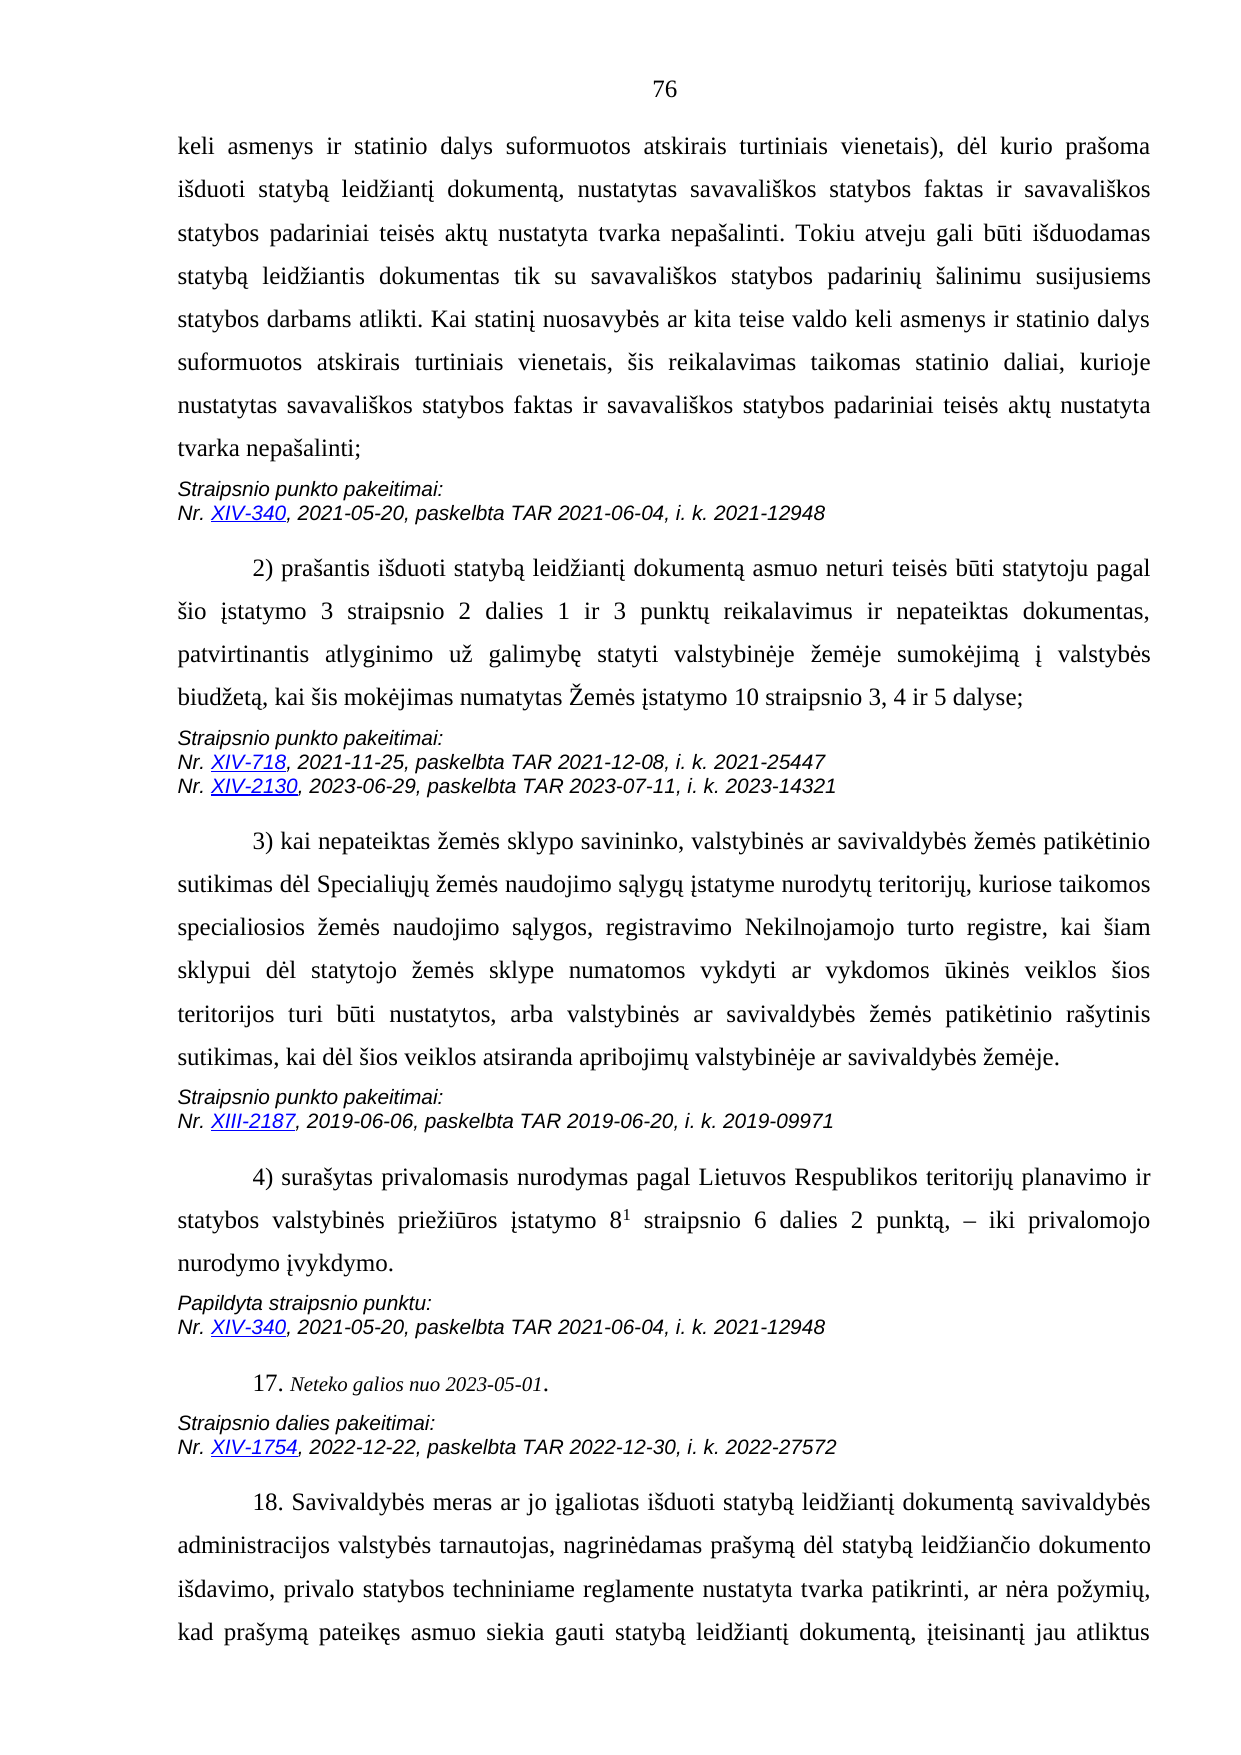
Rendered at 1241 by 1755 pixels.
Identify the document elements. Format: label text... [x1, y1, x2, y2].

text Straipsnio punkto pakeitimai: [177, 476, 1152, 500]
text 17. Neteko galios nuo 2023-05-01. [177, 1368, 1152, 1396]
text Nr. XIV-718, 2021-11-25, paskelbta TAR 2021-12-08, i. k. 2021-25447 [177, 749, 1152, 773]
text Nr. XIII-2187, 2019-06-06, paskelbta TAR 2019-06-20, i. k. 2019-09971 [177, 1109, 1152, 1133]
text 18. Savivaldybės meras ar jo įgaliotas išduoti statybą leidžiantį dokumentą savivaldybės administracijos valstybės tarnautojas, nagrinėdamas prašymą dėl statybą leidžiančio dokumento išdavimo, privalo statybos techniniame reglamente nustatyta tvarka patikrinti, ar nėra požymių, kad prašymą pateikęs asmuo siekia gauti statybą leidžiantį dokumentą, įteisinantį jau atliktus [177, 1487, 1152, 1646]
text Papildyta straipsnio punktu: [177, 1291, 1152, 1315]
text Straipsnio punkto pakeitimai: [177, 726, 1152, 749]
text Straipsnio punkto pakeitimai: [177, 1085, 1152, 1109]
text 2) prašantis išduoti statybą leidžiantį dokumentą asmuo neturi teisės būti statytoju pagal šio įstatymo 3 straipsnio 2 dalies 1 ir 3 punktų reikalavimus ir nepateiktas dokumentas, patvirtinantis atlyginimo už galimybę statyti valstybinėje žemėje sumokėjimą į valstybės biudžetą, kai šis mokėjimas numatytas Žemės įstatymo 10 straipsnio 3, 4 ir 5 dalyse; [177, 553, 1152, 711]
text Nr. XIV-2130, 2023-06-29, paskelbta TAR 2023-07-11, i. k. 2023-14321 [177, 773, 1152, 797]
text Nr. XIV-340, 2021-05-20, paskelbta TAR 2021-06-04, i. k. 2021-12948 [177, 500, 1152, 524]
text 4) surašytas privalomasis nurodymas pagal Lietuvos Respublikos teritorijų planavimo ir statybos valstybinės priežiūros įstatymo 81 straipsnio 6 dalies 2 punktą, – iki privalomojo nurodymo įvykdymo. [177, 1162, 1152, 1277]
text Nr. XIV-340, 2021-05-20, paskelbta TAR 2021-06-04, i. k. 2021-12948 [177, 1315, 1152, 1339]
text Straipsnio dalies pakeitimai: [177, 1411, 1152, 1435]
text keli asmenys ir statinio dalys suformuotos atskirais turtiniais vienetais), dėl kurio prašoma išduoti statybą leidžiantį dokumentą, nustatytas savavališkos statybos faktas ir savavališkos statybos padariniai teisės aktų nustatyta tvarka nepašalinti. Tokiu atveju gali būti išduodamas statybą leidžiantis dokumentas tik su savavališkos statybos padarinių šalinimu susijusiems statybos darbams atlikti. Kai statinį nuosavybės ar kita teise valdo keli asmenys ir statinio dalys suformuotos atskirais turtiniais vienetais, šis reikalavimas taikomas statinio daliai, kurioje nustatytas savavališkos statybos faktas ir savavališkos statybos padariniai teisės aktų nustatyta tvarka nepašalinti; [177, 131, 1152, 462]
text 3) kai nepateiktas žemės sklypo savininko, valstybinės ar savivaldybės žemės patikėtinio sutikimas dėl Specialiųjų žemės naudojimo sąlygų įstatyme nurodytų teritorijų, kuriose taikomos specialiosios žemės naudojimo sąlygos, registravimo Nekilnojamojo turto registre, kai šiam sklypui dėl statytojo žemės sklype numatomos vykdyti ar vykdomos ūkinės veiklos šios teritorijos turi būti nustatytos, arba valstybinės ar savivaldybės žemės patikėtinio rašytinis sutikimas, kai dėl šios veiklos atsiranda apribojimų valstybinėje ar savivaldybės žemėje. [177, 826, 1152, 1071]
text Nr. XIV-1754, 2022-12-22, paskelbta TAR 2022-12-30, i. k. 2022-27572 [177, 1435, 1152, 1459]
